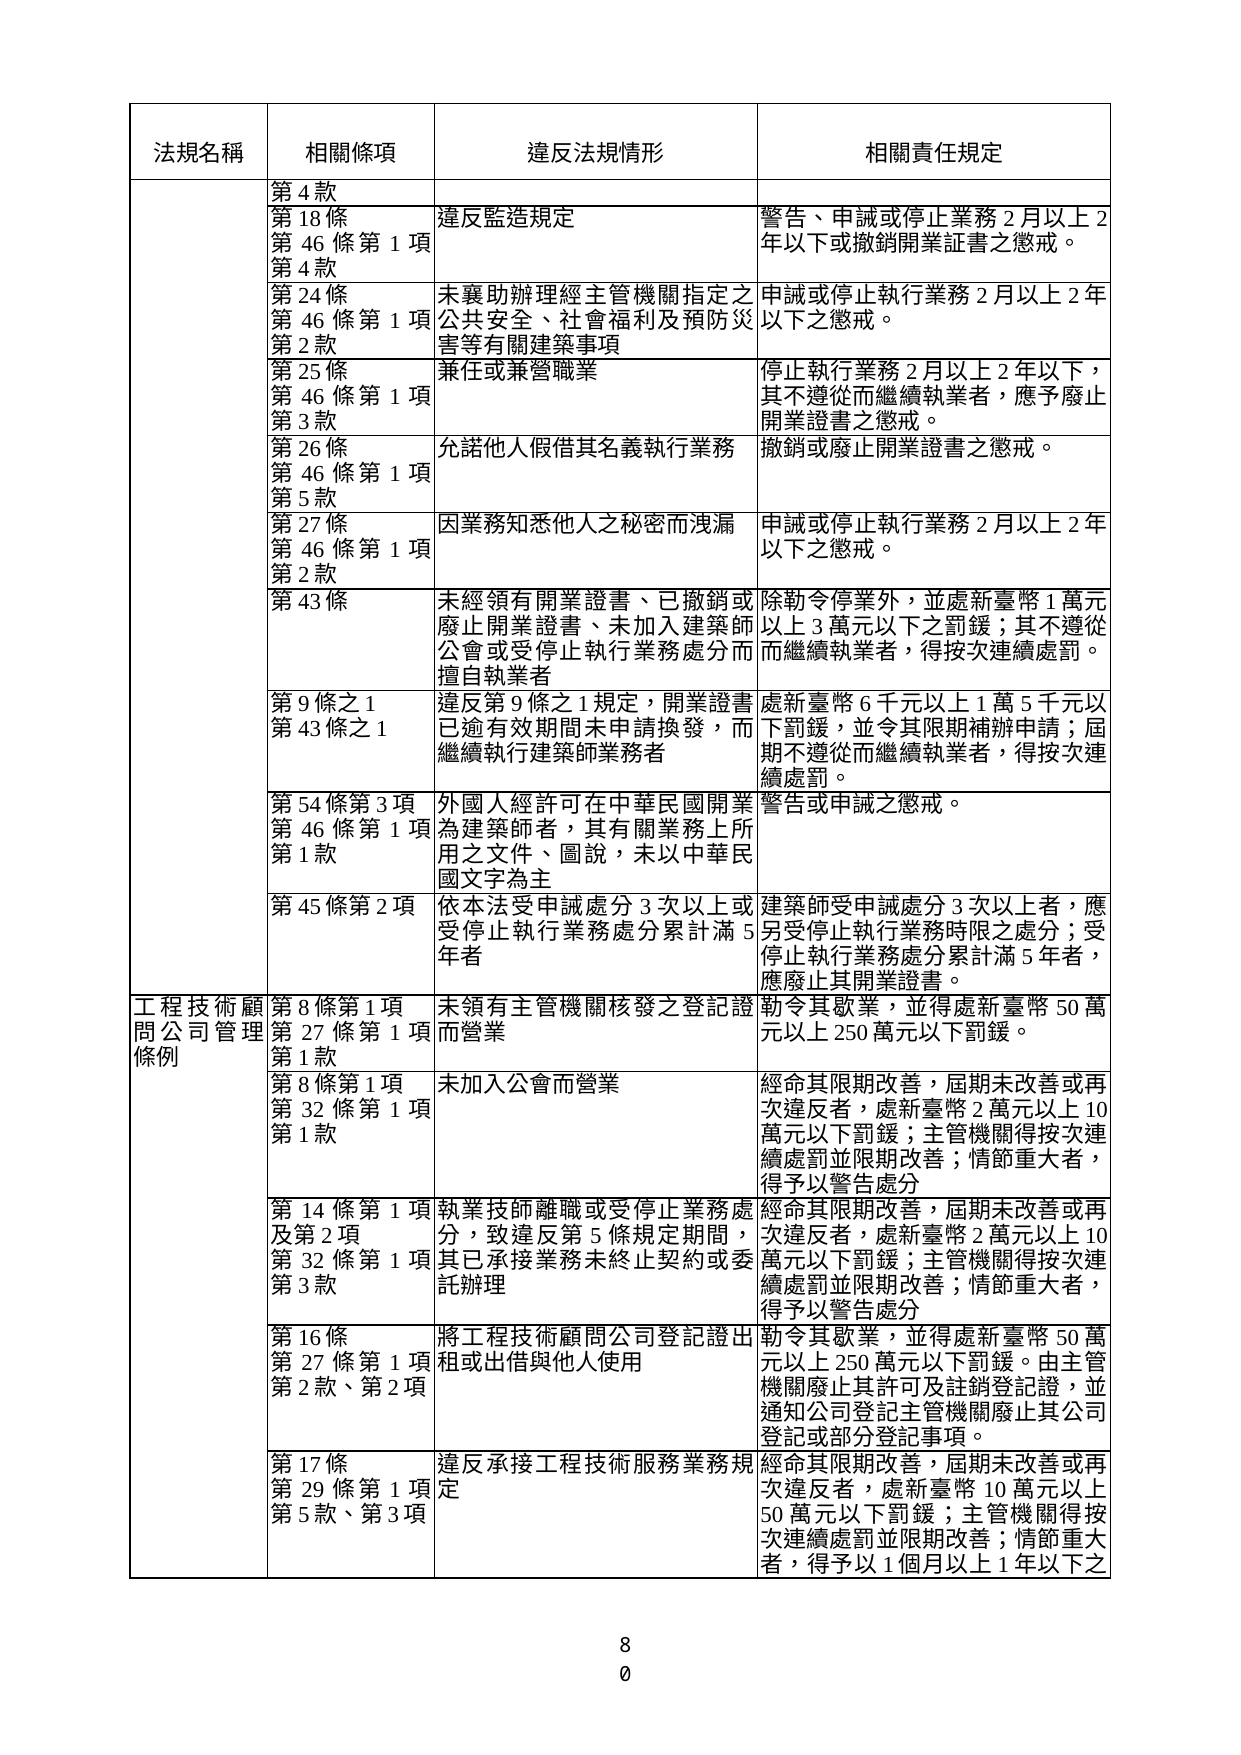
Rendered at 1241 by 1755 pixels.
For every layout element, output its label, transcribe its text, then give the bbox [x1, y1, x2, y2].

table_cell 第26條 第46條第1項第5款 [268, 436, 434, 511]
table_cell 第16條 第27條第1項第2款、第2項 [268, 1326, 434, 1450]
table_cell 申誡或停止執行業務2月以上2年以下之懲戒。 [758, 513, 1110, 588]
table_cell 第14條第1項及第2項 第32條第1項第3款 [268, 1199, 434, 1324]
table_cell 違反第9條之1規定，開業證書已逾有效期間未申請換發，而繼續執行建築師業務者 [435, 691, 757, 791]
table_header 違反法規情形 [435, 104, 757, 178]
table_header 法規名稱 [131, 104, 267, 178]
table_cell 第4款 [268, 180, 434, 205]
table_cell 第27條 第46條第1項第2款 [268, 513, 434, 588]
table_cell 除勒令停業外，並處新臺幣1萬元以上3萬元以下之罰鍰；其不遵從而繼續執業者，得按次連續處罰。 [758, 590, 1110, 689]
table_cell 未經領有開業證書、已撤銷或廢止開業證書、未加入建築師公會或受停止執行業務處分而擅自執業者 [435, 590, 757, 689]
table_cell 經命其限期改善，屆期未改善或再次違反者，處新臺幣10萬元以上50萬元以下罰鍰；主管機關得按次連續處罰並限期改善；情節重大者，得予以1個月以上1年以下之 [758, 1452, 1110, 1577]
table_cell [131, 180, 267, 994]
table_cell 執業技師離職或受停止業務處分，致違反第5條規定期間，其已承接業務未終止契約或委託辦理 [435, 1199, 757, 1324]
table_cell 申誡或停止執行業務2月以上2年以下之懲戒。 [758, 283, 1110, 358]
table_cell 違反監造規定 [435, 207, 757, 282]
table_cell 未襄助辦理經主管機關指定之公共安全、社會福利及預防災害等有關建築事項 [435, 283, 757, 358]
table_cell 勒令其歇業，並得處新臺幣50萬元以上250萬元以下罰鍰。由主管機關廢止其許可及註銷登記證，並通知公司登記主管機關廢止其公司登記或部分登記事項。 [758, 1326, 1110, 1450]
table_header 相關條項 [268, 104, 434, 178]
table_cell 經命其限期改善，屆期未改善或再次違反者，處新臺幣2萬元以上10萬元以下罰鍰；主管機關得按次連續處罰並限期改善；情節重大者，得予以警告處分 [758, 1199, 1110, 1324]
table_cell 因業務知悉他人之秘密而洩漏 [435, 513, 757, 588]
table_cell [758, 180, 1110, 205]
table_cell 違反承接工程技術服務業務規定 [435, 1452, 757, 1577]
table_cell 經命其限期改善，屆期未改善或再次違反者，處新臺幣2萬元以上10萬元以下罰鍰；主管機關得按次連續處罰並限期改善；情節重大者，得予以警告處分 [758, 1072, 1110, 1197]
table_cell 第8條第1項 第32條第1項第1款 [268, 1072, 434, 1197]
table_cell 允諾他人假借其名義執行業務 [435, 436, 757, 511]
table_cell 撤銷或廢止開業證書之懲戒。 [758, 436, 1110, 511]
table_cell 依本法受申誡處分3次以上或受停止執行業務處分累計滿5年者 [435, 894, 757, 994]
table_cell 停止執行業務2月以上2年以下，其不遵從而繼續執業者，應予廢止開業證書之懲戒。 [758, 360, 1110, 435]
table_cell 第24條 第46條第1項第2款 [268, 283, 434, 358]
table_cell 第25條 第46條第1項第3款 [268, 360, 434, 435]
table_cell 第8條第1項 第27條第1項第1款 [268, 996, 434, 1071]
table_cell 未領有主管機關核發之登記證而營業 [435, 996, 757, 1071]
table_cell 勒令其歇業，並得處新臺幣50萬元以上250萬元以下罰鍰。 [758, 996, 1110, 1071]
table_cell 第43條 [268, 590, 434, 689]
table_cell 警告、申誡或停止業務2月以上2年以下或撤銷開業証書之懲戒。 [758, 207, 1110, 282]
table_cell 第18條 第46條第1項第4款 [268, 207, 434, 282]
table_cell 第9條之1 第43條之1 [268, 691, 434, 791]
table_cell 未加入公會而營業 [435, 1072, 757, 1197]
table_cell 第54條第3項 第46條第1項第1款 [268, 793, 434, 893]
table_cell 外國人經許可在中華民國開業為建築師者，其有關業務上所用之文件、圖說，未以中華民國文字為主 [435, 793, 757, 893]
table_cell 第45條第2項 [268, 894, 434, 994]
table_cell 第17條 第29條第1項第5款、第3項 [268, 1452, 434, 1577]
table_cell 警告或申誡之懲戒。 [758, 793, 1110, 893]
table_cell 工程技術顧問公司管理條例 [131, 996, 267, 1577]
table_cell 將工程技術顧問公司登記證出租或出借與他人使用 [435, 1326, 757, 1450]
table_cell 處新臺幣6千元以上1萬5千元以下罰鍰，並令其限期補辦申請；屆期不遵從而繼續執業者，得按次連續處罰。 [758, 691, 1110, 791]
table_cell [435, 180, 757, 205]
table_cell 建築師受申誡處分3次以上者，應另受停止執行業務時限之處分；受停止執行業務處分累計滿5年者，應廢止其開業證書。 [758, 894, 1110, 994]
table_cell 兼任或兼營職業 [435, 360, 757, 435]
table_header 相關責任規定 [758, 104, 1110, 178]
